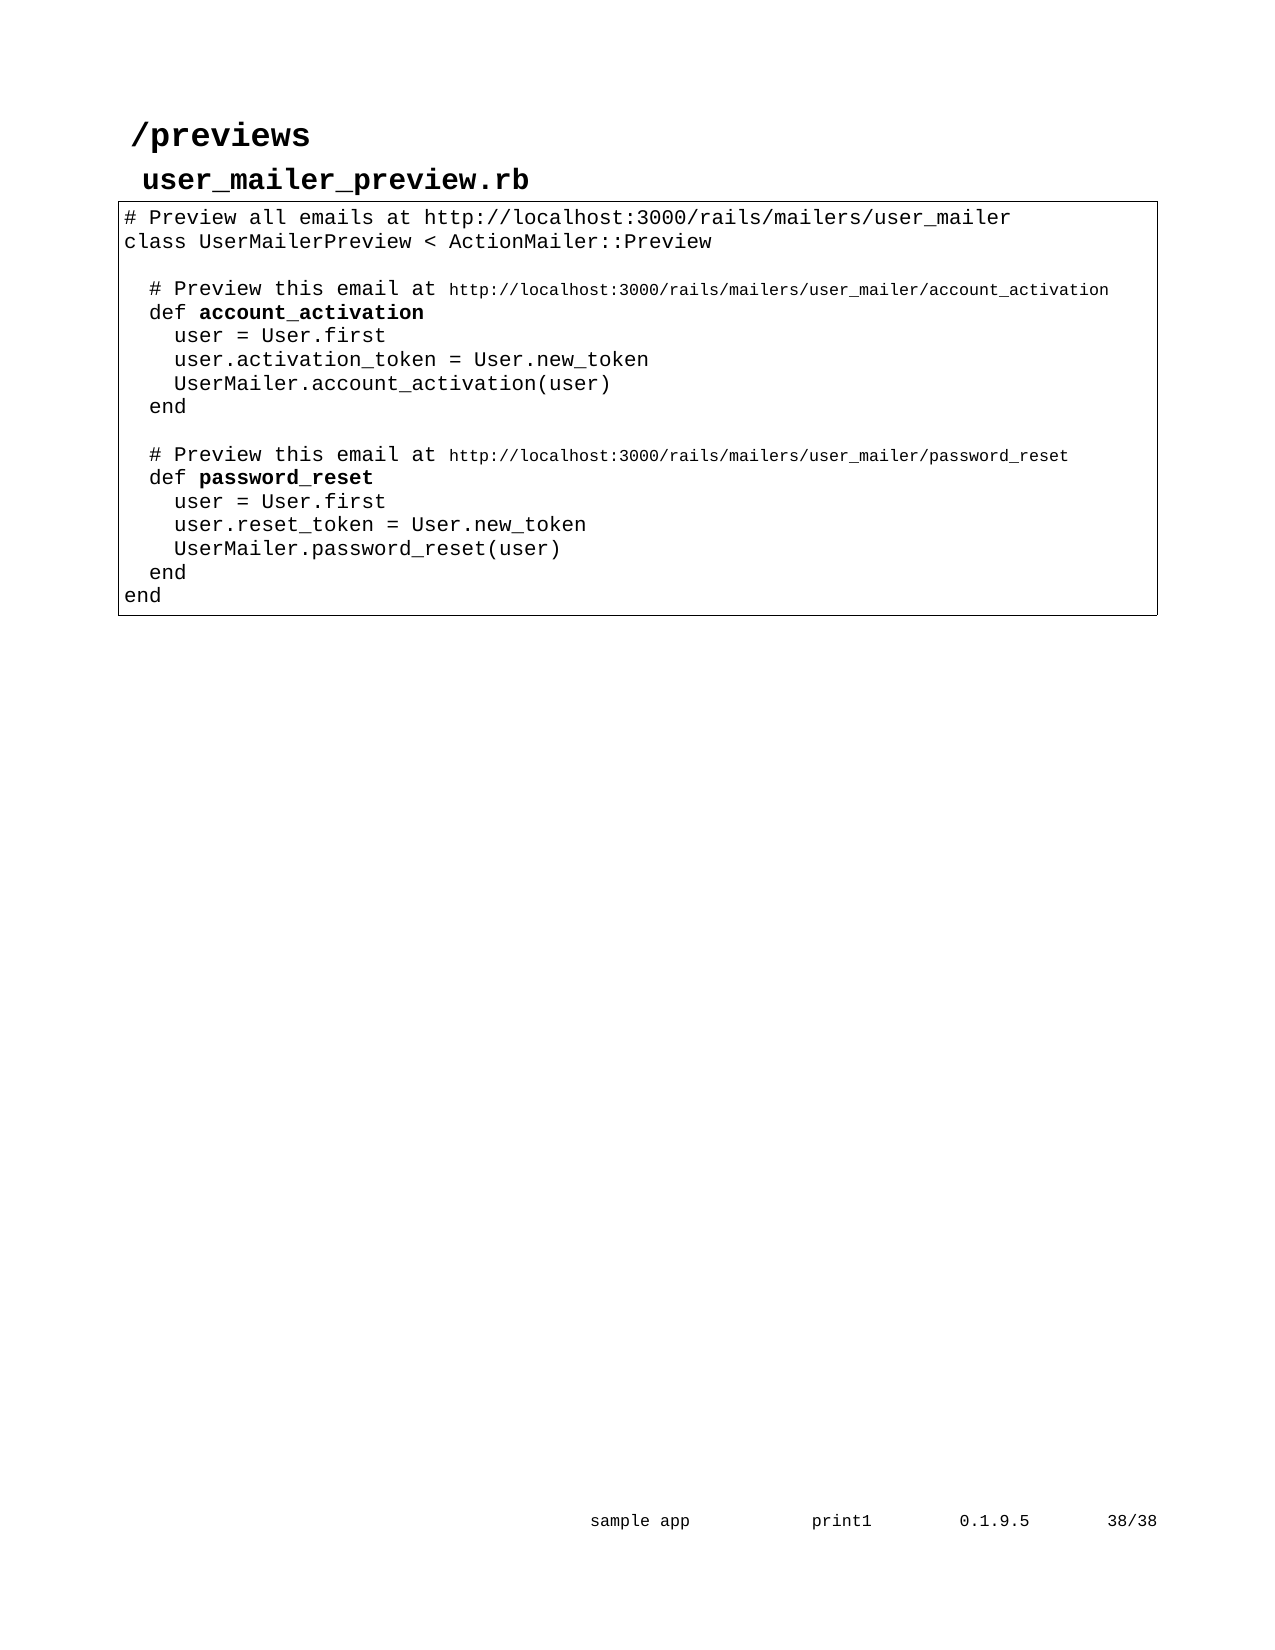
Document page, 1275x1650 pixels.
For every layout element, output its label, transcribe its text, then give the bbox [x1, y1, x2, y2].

subtitle /previews [130, 118, 1157, 156]
subtitle user_mailer_preview.rb [142, 165, 1157, 198]
table_header # Preview all emails at http://localhost:3000/rails/mailers/user_mailer class UserMailerPreview < ActionMailer::Preview # Preview this email at http://localhost:3000/rails/mailers/user_mailer/account_activation def account_activation user = User.first user.activation_token = User.new_token UserMailer.account_activation(user) end # Preview this email at http://localhost:3000/rails/mailers/user_mailer/password_reset def password_reset user = User.first user.reset_token = User.new_token UserMailer.password_reset(user) end end [119, 202, 1157, 615]
